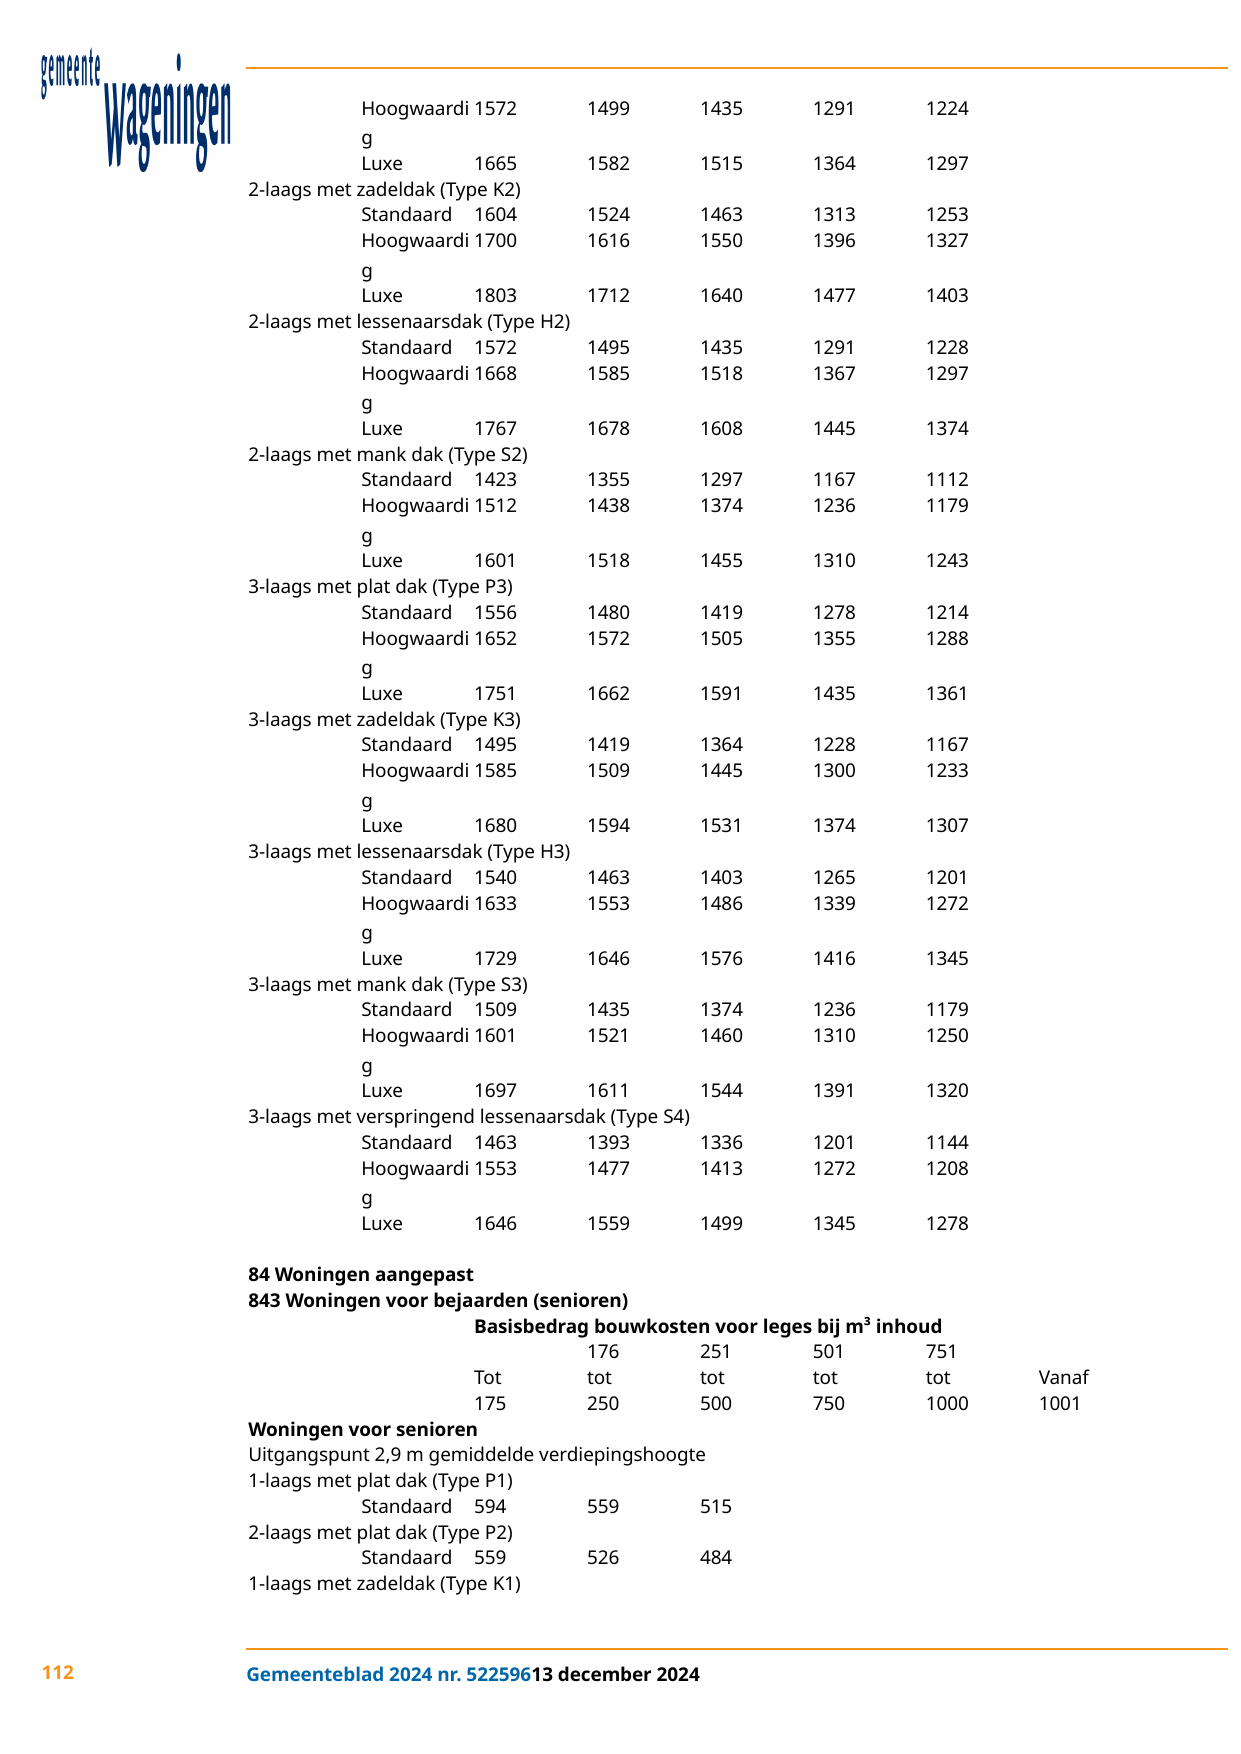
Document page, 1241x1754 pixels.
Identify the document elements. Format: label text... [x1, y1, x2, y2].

table_cell 175 [474, 1390, 587, 1416]
table_cell 1601 [474, 1022, 587, 1078]
table_cell tot [926, 1365, 1038, 1390]
table_cell 1167 [926, 732, 1038, 757]
table_cell [1039, 997, 1152, 1022]
table_cell [248, 625, 361, 680]
table_cell [1039, 1103, 1152, 1129]
table_cell [1039, 1129, 1152, 1155]
table_cell 1524 [587, 202, 700, 227]
table_cell 1345 [926, 945, 1038, 971]
table_cell Hoogwaardig [361, 757, 474, 813]
table_cell 1336 [700, 1129, 813, 1155]
table_cell [1039, 227, 1152, 283]
table_cell [926, 1236, 1038, 1262]
table_cell Standaard [361, 732, 474, 757]
table_cell 1288 [926, 625, 1038, 680]
table_cell 250 [587, 1390, 700, 1416]
table_cell 251 [700, 1339, 813, 1364]
table_cell [813, 838, 926, 864]
table_cell [813, 1236, 926, 1262]
table_cell 1518 [700, 360, 813, 415]
table_cell 1228 [926, 334, 1038, 360]
table_cell [813, 1468, 926, 1493]
table_cell [1039, 890, 1152, 945]
table_cell 3-laags met plat dak (Type P3) [248, 573, 587, 599]
table_cell Luxe [361, 813, 474, 838]
table_cell [361, 1313, 474, 1339]
table_cell [1039, 1339, 1152, 1364]
table_cell [1039, 1468, 1152, 1493]
table_cell 484 [700, 1545, 813, 1570]
table_cell [248, 1313, 361, 1339]
table_cell 1495 [474, 732, 587, 757]
table_cell 1477 [587, 1155, 700, 1210]
table_cell 1364 [813, 150, 926, 176]
table_cell [248, 1155, 361, 1210]
table_cell 1550 [700, 227, 813, 283]
table_cell [1039, 202, 1152, 227]
table_cell 1576 [700, 945, 813, 971]
table_cell 1729 [474, 945, 587, 971]
table_cell [1039, 1493, 1152, 1519]
table_cell 2-laags met lessenaarsdak (Type H2) [248, 308, 700, 334]
table_cell 526 [587, 1545, 700, 1570]
table_cell [1039, 548, 1152, 573]
table_cell 2-laags met plat dak (Type P2) [248, 1519, 587, 1544]
table_cell 3-laags met verspringend lessenaarsdak (Type S4) [248, 1103, 813, 1129]
table_cell 1291 [813, 95, 926, 150]
table_cell 1208 [926, 1155, 1038, 1210]
table_cell 1374 [700, 997, 813, 1022]
table_cell Standaard [361, 334, 474, 360]
table_cell 1310 [813, 1022, 926, 1078]
table_cell 1201 [926, 864, 1038, 890]
table_cell 1512 [474, 492, 587, 548]
table_cell 750 [813, 1390, 926, 1416]
table_cell 1697 [474, 1078, 587, 1103]
table_cell 1633 [474, 890, 587, 945]
table_cell [700, 573, 813, 599]
table_cell 1167 [813, 467, 926, 492]
table_cell Standaard [361, 864, 474, 890]
table_cell Luxe [361, 680, 474, 706]
table_cell 1-laags met zadeldak (Type K1) [248, 1570, 700, 1596]
table_cell [1039, 757, 1152, 813]
table_cell [248, 680, 361, 706]
table_cell 1544 [700, 1078, 813, 1103]
table_cell [1039, 95, 1152, 150]
table_cell 1339 [813, 890, 926, 945]
table_cell 176 [587, 1339, 700, 1364]
table_cell 559 [587, 1493, 700, 1519]
table_cell 1604 [474, 202, 587, 227]
table_cell [1039, 1262, 1152, 1287]
table_cell [1039, 1545, 1152, 1570]
table_cell [1039, 706, 1152, 732]
table_cell 1300 [813, 757, 926, 813]
table_cell [926, 1545, 1038, 1570]
table_cell 3-laags met lessenaarsdak (Type H3) [248, 838, 700, 864]
table_cell 1224 [926, 95, 1038, 150]
table_cell 1403 [700, 864, 813, 890]
table_cell 1367 [813, 360, 926, 415]
table_cell [361, 1236, 474, 1262]
table_cell Hoogwaardig [361, 95, 474, 150]
table_cell [248, 492, 361, 548]
table_cell 1112 [926, 467, 1038, 492]
table_cell [926, 971, 1038, 997]
table_cell [1039, 838, 1152, 864]
table_cell 1396 [813, 227, 926, 283]
table_cell [1039, 441, 1152, 467]
table_cell [1039, 971, 1152, 997]
table_cell 1243 [926, 548, 1038, 573]
table_cell 1423 [474, 467, 587, 492]
table_cell 1291 [813, 334, 926, 360]
table_cell 1265 [813, 864, 926, 890]
table_cell Tot [474, 1365, 587, 1390]
table_cell 1435 [813, 680, 926, 706]
table_cell [474, 1236, 587, 1262]
table_cell Luxe [361, 1078, 474, 1103]
table_cell Hoogwaardig [361, 227, 474, 283]
table_cell 1435 [700, 334, 813, 360]
table_cell 1680 [474, 813, 587, 838]
table_cell 1594 [587, 813, 700, 838]
picture [41, 47, 231, 172]
table_cell 1553 [474, 1155, 587, 1210]
table_cell [1039, 945, 1152, 971]
table_cell [1039, 1287, 1152, 1313]
table_cell 1678 [587, 415, 700, 441]
table_cell [813, 971, 926, 997]
table_cell 2-laags met mank dak (Type S2) [248, 441, 700, 467]
table_cell [587, 1468, 700, 1493]
table_cell 1214 [926, 599, 1038, 625]
table_cell 1611 [587, 1078, 700, 1103]
table_cell 1403 [926, 283, 1038, 308]
table_cell 3-laags met zadeldak (Type K3) [248, 706, 700, 732]
table_cell 1374 [926, 415, 1038, 441]
table_cell 1463 [474, 1129, 587, 1155]
table_cell 1585 [587, 360, 700, 415]
table_cell 2-laags met zadeldak (Type K2) [248, 176, 700, 202]
table_cell 501 [813, 1339, 926, 1364]
table_cell [1039, 1210, 1152, 1236]
table_cell [926, 1262, 1038, 1287]
table_cell [1039, 1022, 1152, 1078]
table_cell [926, 1493, 1038, 1519]
table_cell 1652 [474, 625, 587, 680]
table_cell 1416 [813, 945, 926, 971]
table_cell [248, 150, 361, 176]
table_cell [474, 1339, 587, 1364]
table_cell 1463 [587, 864, 700, 890]
table_cell [361, 1390, 474, 1416]
table_cell tot [587, 1365, 700, 1390]
table_cell [700, 441, 813, 467]
table_cell 1001 [1039, 1390, 1152, 1416]
table_cell [926, 1442, 1038, 1467]
table_cell 1767 [474, 415, 587, 441]
table_cell [248, 1390, 361, 1416]
table_cell [1039, 415, 1152, 441]
table_cell Luxe [361, 1210, 474, 1236]
table_cell [248, 1022, 361, 1078]
table_cell 1445 [813, 415, 926, 441]
table_cell Uitgangspunt 2,9 m gemiddelde verdiepingshoogte [248, 1442, 813, 1467]
table_cell [248, 415, 361, 441]
table_cell [926, 1287, 1038, 1313]
table_cell [1039, 150, 1152, 176]
table_cell [248, 599, 361, 625]
table_cell Basisbedrag bouwkosten voor leges bij m³ inhoud [474, 1313, 1038, 1339]
table_cell 1228 [813, 732, 926, 757]
table_cell 1278 [813, 599, 926, 625]
table_cell [248, 757, 361, 813]
table_cell 594 [474, 1493, 587, 1519]
table_cell 1477 [813, 283, 926, 308]
table_cell 1665 [474, 150, 587, 176]
table_cell [926, 1570, 1038, 1596]
table_cell 1236 [813, 997, 926, 1022]
table_cell [926, 573, 1038, 599]
table_cell 843 Woningen voor bejaarden (senioren) [248, 1287, 813, 1313]
table_cell Standaard [361, 1545, 474, 1570]
table_cell [248, 1210, 361, 1236]
table_cell 1-laags met plat dak (Type P1) [248, 1468, 587, 1493]
table_cell Standaard [361, 599, 474, 625]
table_cell 1559 [587, 1210, 700, 1236]
table_cell [587, 573, 700, 599]
table_cell [813, 706, 926, 732]
table_cell [1039, 308, 1152, 334]
table_cell Hoogwaardig [361, 1022, 474, 1078]
table_cell 1355 [587, 467, 700, 492]
table_cell [1039, 732, 1152, 757]
table_cell Standaard [361, 997, 474, 1022]
table_cell [248, 548, 361, 573]
table_cell 1803 [474, 283, 587, 308]
table_cell 1327 [926, 227, 1038, 283]
table_cell [700, 838, 813, 864]
table_cell 515 [700, 1493, 813, 1519]
table_cell [248, 467, 361, 492]
table_cell 1505 [700, 625, 813, 680]
table_cell [1039, 1519, 1152, 1544]
table_cell 1272 [926, 890, 1038, 945]
table_cell [587, 1519, 700, 1544]
table_cell 1591 [700, 680, 813, 706]
table_cell [700, 308, 813, 334]
table_cell [587, 1262, 700, 1287]
table_cell 1435 [700, 95, 813, 150]
table_cell [1039, 813, 1152, 838]
table_cell [926, 176, 1038, 202]
table_cell 1531 [700, 813, 813, 838]
table_cell [700, 1416, 813, 1442]
table_cell 1499 [587, 95, 700, 150]
table_cell Hoogwaardig [361, 625, 474, 680]
table_cell [248, 1365, 361, 1390]
table_cell 1361 [926, 680, 1038, 706]
table_cell 1495 [587, 334, 700, 360]
table_cell 1455 [700, 548, 813, 573]
table_cell [813, 1493, 926, 1519]
table_cell Hoogwaardig [361, 360, 474, 415]
table_cell [248, 945, 361, 971]
table_cell [248, 360, 361, 415]
table_cell Luxe [361, 415, 474, 441]
table_cell [1039, 1416, 1152, 1442]
table_cell 1374 [700, 492, 813, 548]
table_cell [1039, 467, 1152, 492]
table_cell [813, 176, 926, 202]
table_cell [700, 1570, 813, 1596]
table_cell 1000 [926, 1390, 1038, 1416]
table_cell 1435 [587, 997, 700, 1022]
table_cell [926, 706, 1038, 732]
table_cell 1253 [926, 202, 1038, 227]
table_cell 1297 [700, 467, 813, 492]
table_cell 1320 [926, 1078, 1038, 1103]
table_cell Vanaf [1039, 1365, 1152, 1390]
table_cell Standaard [361, 467, 474, 492]
table_cell 1307 [926, 813, 1038, 838]
table_cell [926, 1468, 1038, 1493]
table_cell [813, 1519, 926, 1544]
table_cell 1297 [926, 360, 1038, 415]
table_cell Luxe [361, 548, 474, 573]
table_cell 1463 [700, 202, 813, 227]
table_cell 1419 [587, 732, 700, 757]
table_cell 1297 [926, 150, 1038, 176]
table_cell [813, 441, 926, 467]
table_cell [1039, 1313, 1152, 1339]
table_cell 1518 [587, 548, 700, 573]
table_cell [926, 308, 1038, 334]
table_cell Standaard [361, 1493, 474, 1519]
table_cell 1646 [587, 945, 700, 971]
table_cell [361, 1339, 474, 1364]
table_cell Standaard [361, 202, 474, 227]
table_cell [813, 1545, 926, 1570]
table_cell [248, 334, 361, 360]
table_cell [700, 1236, 813, 1262]
table_cell [700, 1468, 813, 1493]
table_cell [700, 1519, 813, 1544]
table_cell 1608 [700, 415, 813, 441]
table_cell 1364 [700, 732, 813, 757]
table_cell 1179 [926, 997, 1038, 1022]
table_cell 1585 [474, 757, 587, 813]
table_cell 1509 [587, 757, 700, 813]
table_cell 1572 [587, 625, 700, 680]
table_cell [361, 1365, 474, 1390]
table_cell [926, 1416, 1038, 1442]
table_cell 1662 [587, 680, 700, 706]
table_cell Luxe [361, 283, 474, 308]
table_cell 1393 [587, 1129, 700, 1155]
table_cell 1646 [474, 1210, 587, 1236]
table_cell 1391 [813, 1078, 926, 1103]
table_cell [813, 1416, 926, 1442]
table_cell 1509 [474, 997, 587, 1022]
table_cell 1374 [813, 813, 926, 838]
table_cell [248, 227, 361, 283]
table_cell [1039, 176, 1152, 202]
table_cell [1039, 680, 1152, 706]
table_cell [248, 1129, 361, 1155]
table_cell 1553 [587, 890, 700, 945]
table_cell 84 Woningen aangepast [248, 1262, 587, 1287]
table_cell 1572 [474, 95, 587, 150]
table_cell [248, 1339, 361, 1364]
table_cell 500 [700, 1390, 813, 1416]
table_cell Standaard [361, 1129, 474, 1155]
table_cell [1039, 1078, 1152, 1103]
table_cell [1039, 1236, 1152, 1262]
table_cell [248, 95, 361, 150]
table_cell Luxe [361, 945, 474, 971]
table_cell [1039, 334, 1152, 360]
table_cell 1712 [587, 283, 700, 308]
table_cell [587, 1416, 700, 1442]
table_cell 1355 [813, 625, 926, 680]
table_cell 1640 [700, 283, 813, 308]
table_cell [248, 202, 361, 227]
table_cell [248, 997, 361, 1022]
table_cell tot [813, 1365, 926, 1390]
table_cell [813, 1442, 926, 1467]
table_cell 1278 [926, 1210, 1038, 1236]
table_cell 1515 [700, 150, 813, 176]
table_cell [813, 1287, 926, 1313]
table_cell 1438 [587, 492, 700, 548]
table_cell [248, 283, 361, 308]
table_cell 1419 [700, 599, 813, 625]
table_cell [926, 1519, 1038, 1544]
table_cell [248, 864, 361, 890]
table_cell 1445 [700, 757, 813, 813]
table_cell [813, 1570, 926, 1596]
table_cell Luxe [361, 150, 474, 176]
table_cell Hoogwaardig [361, 492, 474, 548]
table_cell 1668 [474, 360, 587, 415]
table_cell [248, 813, 361, 838]
table_cell [926, 838, 1038, 864]
table_cell 1233 [926, 757, 1038, 813]
table_cell 1486 [700, 890, 813, 945]
table_cell 1179 [926, 492, 1038, 548]
table_cell 1572 [474, 334, 587, 360]
table_cell 1616 [587, 227, 700, 283]
table_cell [700, 706, 813, 732]
table_cell [1039, 599, 1152, 625]
table_cell [926, 441, 1038, 467]
table_cell 1144 [926, 1129, 1038, 1155]
table_cell [248, 890, 361, 945]
table_cell [700, 176, 813, 202]
table_cell 1751 [474, 680, 587, 706]
table_cell [1039, 1570, 1152, 1596]
table_cell [248, 1078, 361, 1103]
table_cell 1700 [474, 227, 587, 283]
table_cell 1582 [587, 150, 700, 176]
table_cell [1039, 573, 1152, 599]
table_cell 3-laags met mank dak (Type S3) [248, 971, 700, 997]
table_cell [248, 1236, 361, 1262]
table_cell [1039, 1442, 1152, 1467]
table_cell [1039, 1155, 1152, 1210]
table_cell [587, 1236, 700, 1262]
table_cell [248, 1493, 361, 1519]
table_cell 1236 [813, 492, 926, 548]
table_cell 1272 [813, 1155, 926, 1210]
table_cell [1039, 283, 1152, 308]
table_cell Hoogwaardig [361, 890, 474, 945]
table_cell 1480 [587, 599, 700, 625]
table_cell 1540 [474, 864, 587, 890]
table_cell 559 [474, 1545, 587, 1570]
table_cell [813, 1262, 926, 1287]
table_cell [813, 1103, 926, 1129]
table_cell 1413 [700, 1155, 813, 1210]
table_cell 1556 [474, 599, 587, 625]
table_cell [813, 308, 926, 334]
table_cell 751 [926, 1339, 1038, 1364]
table_cell [700, 1262, 813, 1287]
table_cell Woningen voor senioren [248, 1416, 587, 1442]
table_cell [813, 573, 926, 599]
table_cell 1313 [813, 202, 926, 227]
table_cell 1310 [813, 548, 926, 573]
table_cell 1345 [813, 1210, 926, 1236]
table_cell [1039, 492, 1152, 548]
table_cell 1521 [587, 1022, 700, 1078]
table_cell 1460 [700, 1022, 813, 1078]
table_cell [1039, 625, 1152, 680]
table_cell [700, 971, 813, 997]
table_cell [926, 1103, 1038, 1129]
table_cell [1039, 360, 1152, 415]
table_cell 1499 [700, 1210, 813, 1236]
table_cell Hoogwaardig [361, 1155, 474, 1210]
table_cell [248, 732, 361, 757]
table_cell 1201 [813, 1129, 926, 1155]
table_cell 1601 [474, 548, 587, 573]
table_cell 1250 [926, 1022, 1038, 1078]
table_cell tot [700, 1365, 813, 1390]
table_cell [248, 1545, 361, 1570]
table_cell [1039, 864, 1152, 890]
